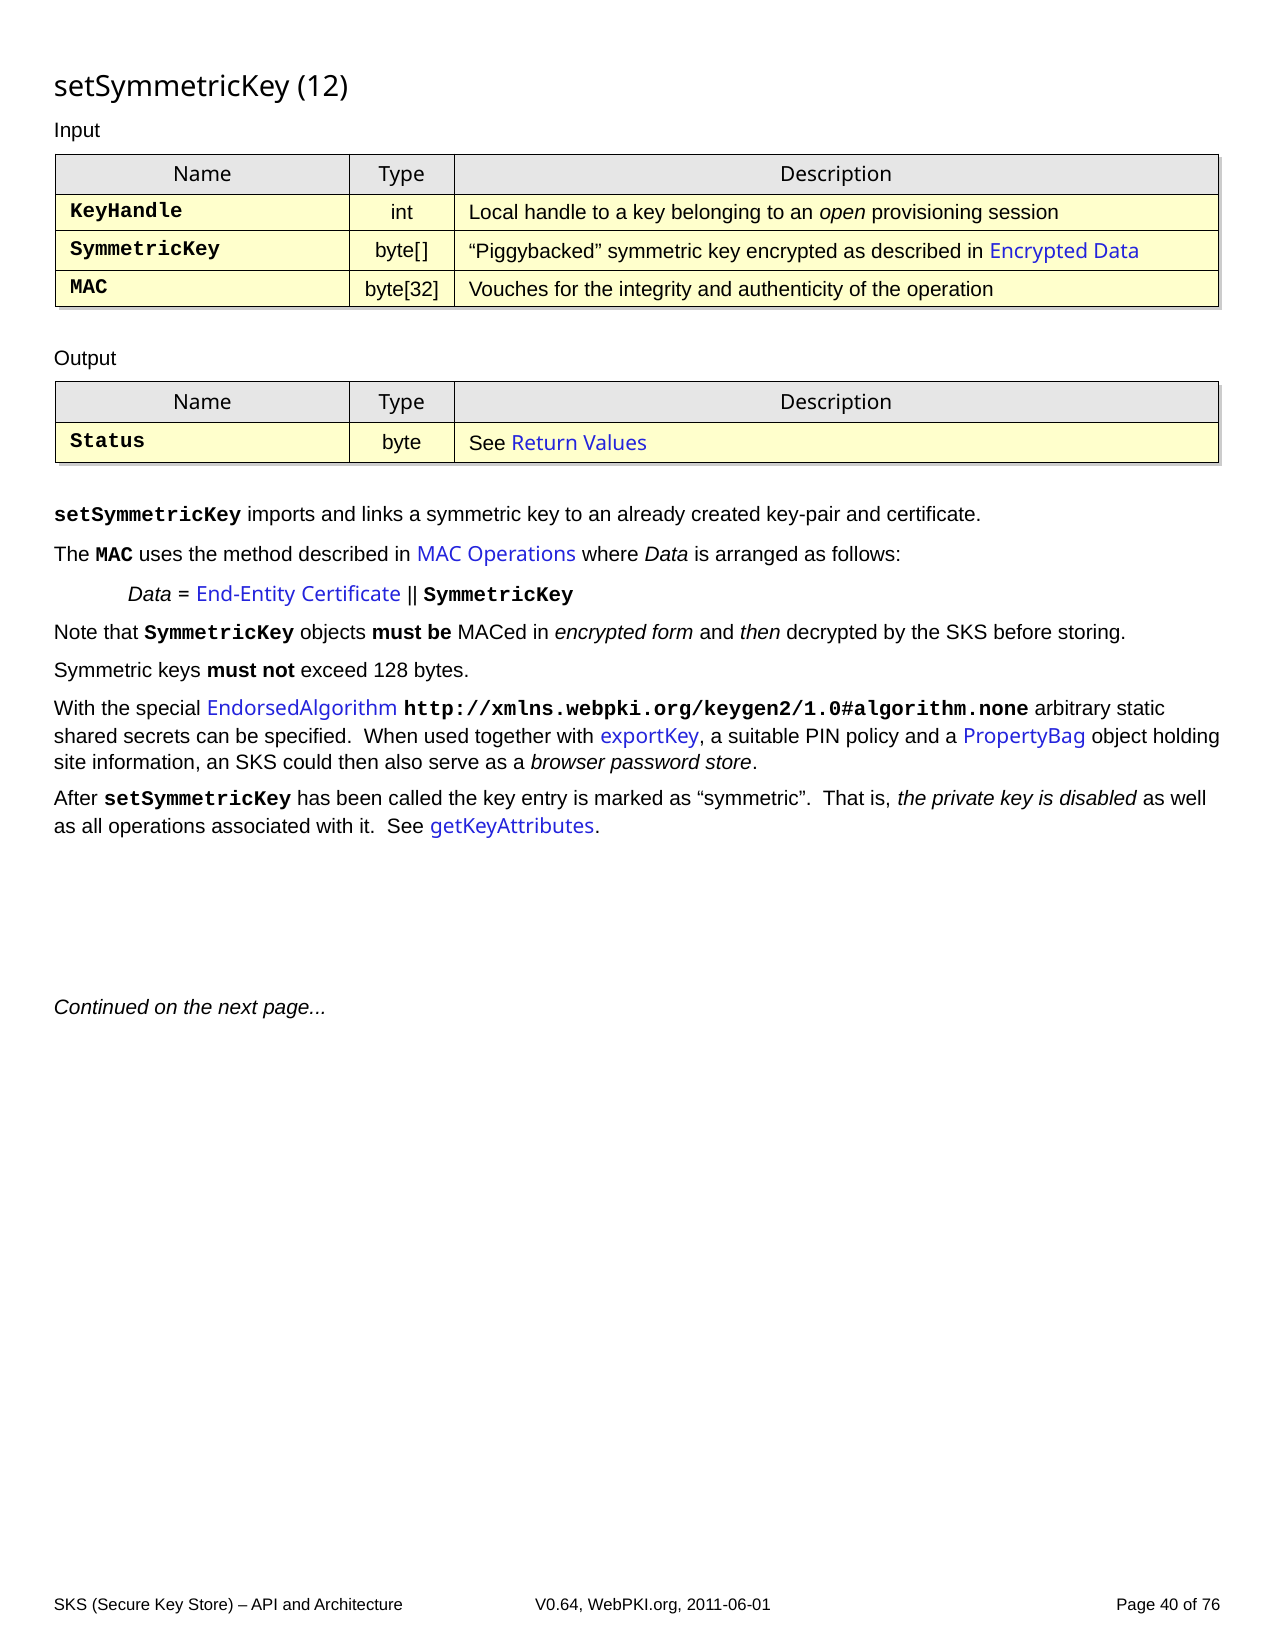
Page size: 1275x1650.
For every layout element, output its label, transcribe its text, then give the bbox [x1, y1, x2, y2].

text setSymmetricKey imports and links a symmetric key to an already created key-pair and certificate. [54, 502, 1221, 527]
text Output [54, 346, 1221, 369]
table_header Type [350, 382, 454, 422]
table_cell See Return Values [455, 423, 1218, 462]
text After setSymmetricKey has been called the key entry is marked as “symmetric”. That is, the private key is disabled as well as all operations associated with it. See getKeyAttributes. [54, 786, 1221, 840]
table_header Name [56, 155, 349, 194]
text Data = End-Entity Certificate || SymmetricKey [54, 579, 1221, 608]
table_cell KeyHandle [56, 195, 349, 230]
text The MAC uses the method described in MAC Operations where Data is arranged as follows: [54, 539, 1221, 568]
table_cell Vouches for the integrity and authenticity of the operation [455, 271, 1218, 306]
text Note that SymmetricKey objects must be MACed in encrypted form and then decrypted by the SKS before storing. [54, 620, 1221, 646]
table_cell int [350, 195, 454, 230]
table_cell byte [350, 423, 454, 462]
text Symmetric keys must not exceed 128 bytes. [54, 657, 1221, 681]
text Continued on the next page... [54, 995, 1221, 1019]
table_cell Local handle to a key belonging to an open provisioning session [455, 195, 1218, 230]
table_cell byte⁮[ ] [350, 231, 454, 270]
table_header Type [350, 155, 454, 194]
table_header Name [56, 382, 349, 422]
table_cell SymmetricKey [56, 231, 349, 270]
text Input [54, 118, 1221, 142]
text With the special EndorsedAlgorithm http://xmlns.webpki.org/keygen2/1.0#algorithm.none arbitrary static shared secrets can be specified. When used together with exportKey, a suitable PIN policy and a PropertyBag object holding site information, an SKS could then also serve as a browser password store. [54, 693, 1221, 774]
table_cell byte⁮[32] [350, 271, 454, 306]
table_header Description [455, 382, 1218, 422]
subtitle setSymmetricKey (12) [54, 66, 1221, 105]
table_cell “Piggybacked” symmetric key encrypted as described in Encrypted Data [455, 231, 1218, 270]
table_cell Status [56, 423, 349, 462]
table_header Description [455, 155, 1218, 194]
table_cell MAC [56, 271, 349, 306]
